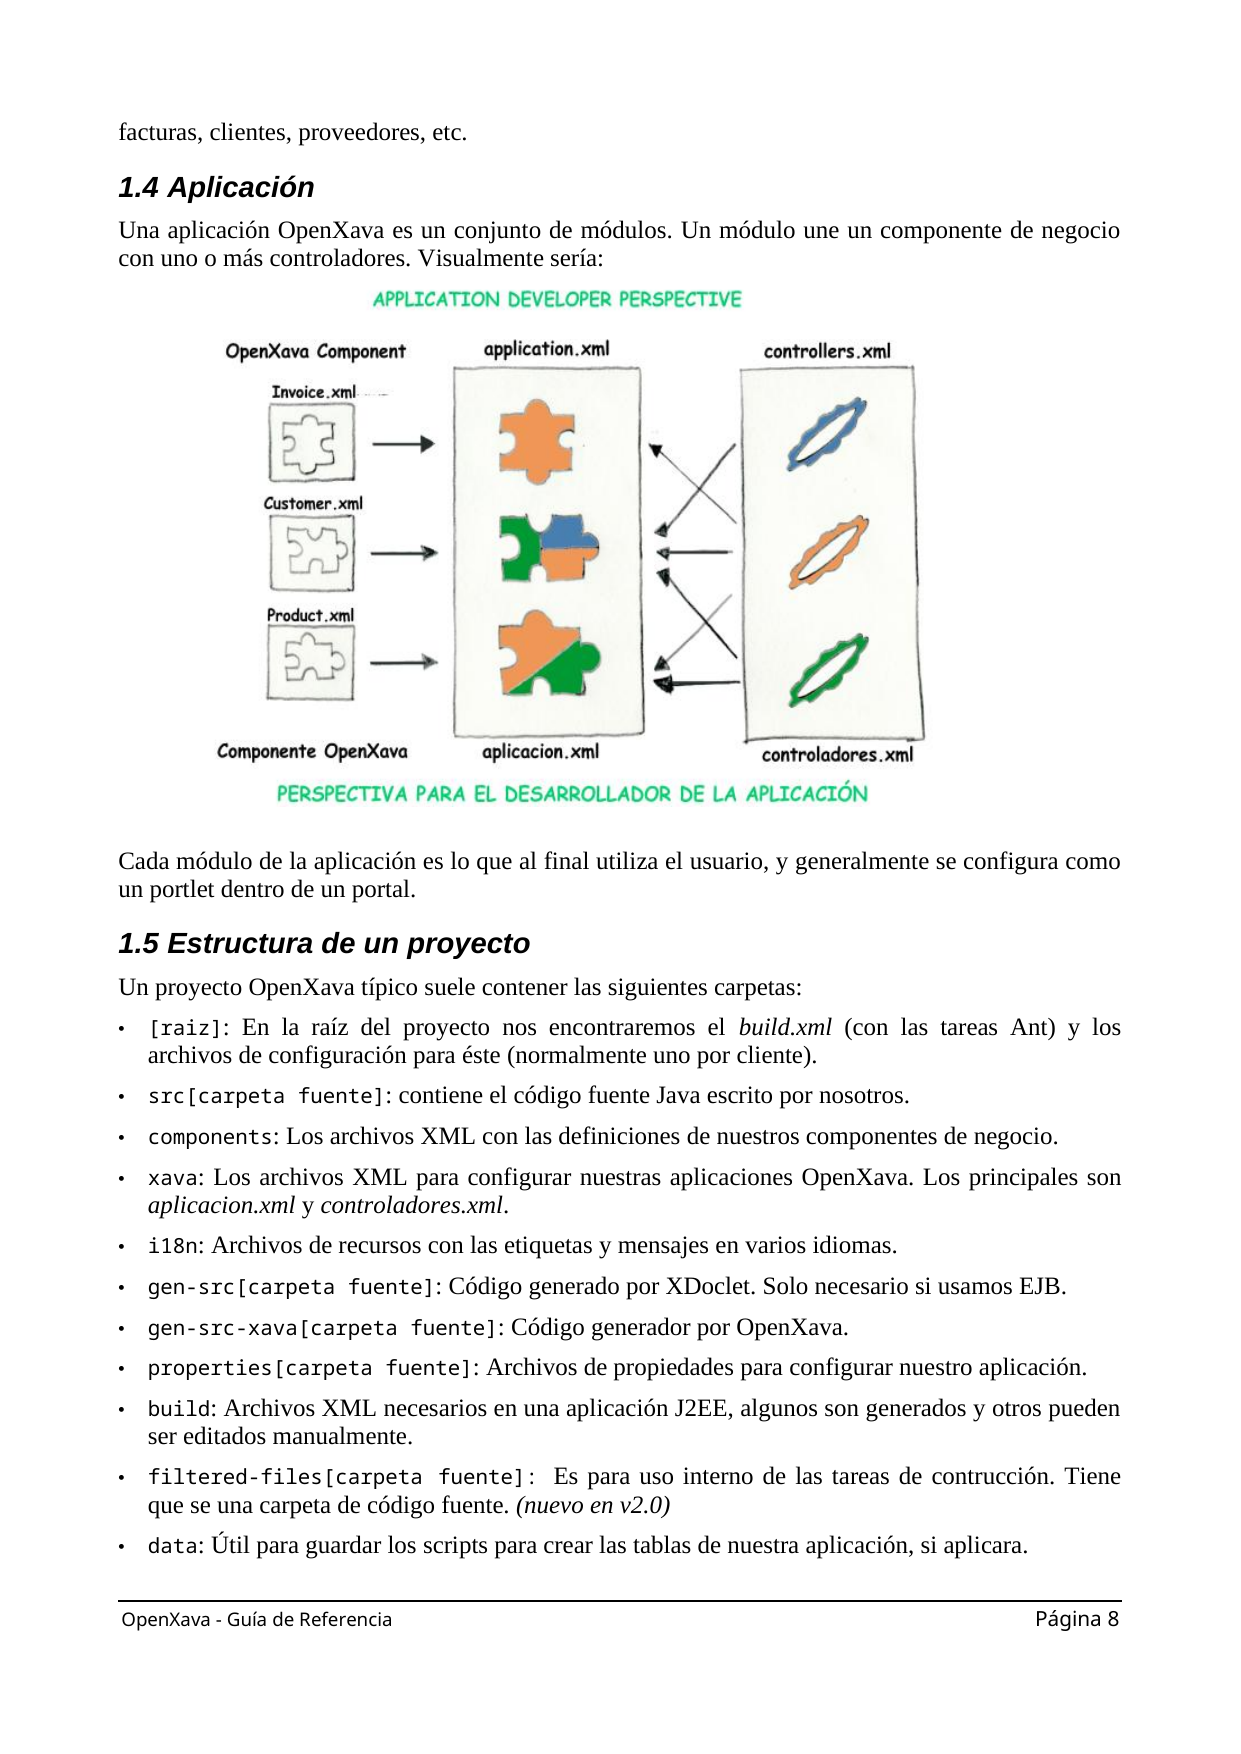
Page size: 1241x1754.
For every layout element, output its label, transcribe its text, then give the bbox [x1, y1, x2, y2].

list [raiz]: En la raíz del proyecto nos encontraremos el build.xml (con las tareas Ant) y los archivos de configuración para éste (normalmente uno por cliente). [118, 1013, 1122, 1069]
text Cada módulo de la aplicación es lo que al final utiliza el usuario, y generalmente se configura como un portlet dentro de un portal. [118, 847, 1122, 902]
text Un proyecto OpenXava típico suele contener las siguientes carpetas: [118, 973, 1122, 1000]
text facturas, clientes, proveedores, etc. [118, 118, 1122, 146]
picture [205, 271, 991, 807]
list src[carpeta fuente]: contiene el código fuente Java escrito por nosotros. [118, 1081, 1122, 1109]
list gen-src-xava[carpeta fuente]: Código generador por OpenXava. [118, 1313, 1122, 1341]
list gen-src[carpeta fuente]: Código generado por XDoclet. Solo necesario si usamos EJB. [118, 1272, 1122, 1300]
list properties[carpeta fuente]: Archivos de propiedades para configurar nuestro aplicación. [118, 1353, 1122, 1382]
list i18n: Archivos de recursos con las etiquetas y mensajes en varios idiomas. [118, 1231, 1122, 1259]
text Una aplicación OpenXava es un conjunto de módulos. Un módulo une un componente de negocio con uno o más controladores. Visualmente sería: [118, 216, 1122, 271]
list data: Útil para guardar los scripts para crear las tablas de nuestra aplicación, si aplicara. [118, 1531, 1122, 1559]
list components: Los archivos XML con las definiciones de nuestros componentes de negocio. [118, 1122, 1122, 1150]
list build: Archivos XML necesarios en una aplicación J2EE, algunos son generados y otros pueden ser editados manualmente. [118, 1394, 1122, 1450]
subtitle Estructura de un proyecto [118, 927, 1122, 960]
list filtered-files[carpeta fuente]: Es para uso interno de las tareas de contrucción. Tiene que se una carpeta de código fuente. (nuevo en v2.0) [118, 1462, 1122, 1518]
subtitle Aplicación [118, 171, 1122, 203]
list xava: Los archivos XML para configurar nuestras aplicaciones OpenXava. Los principales son aplicacion.xml y controladores.xml. [118, 1163, 1122, 1219]
